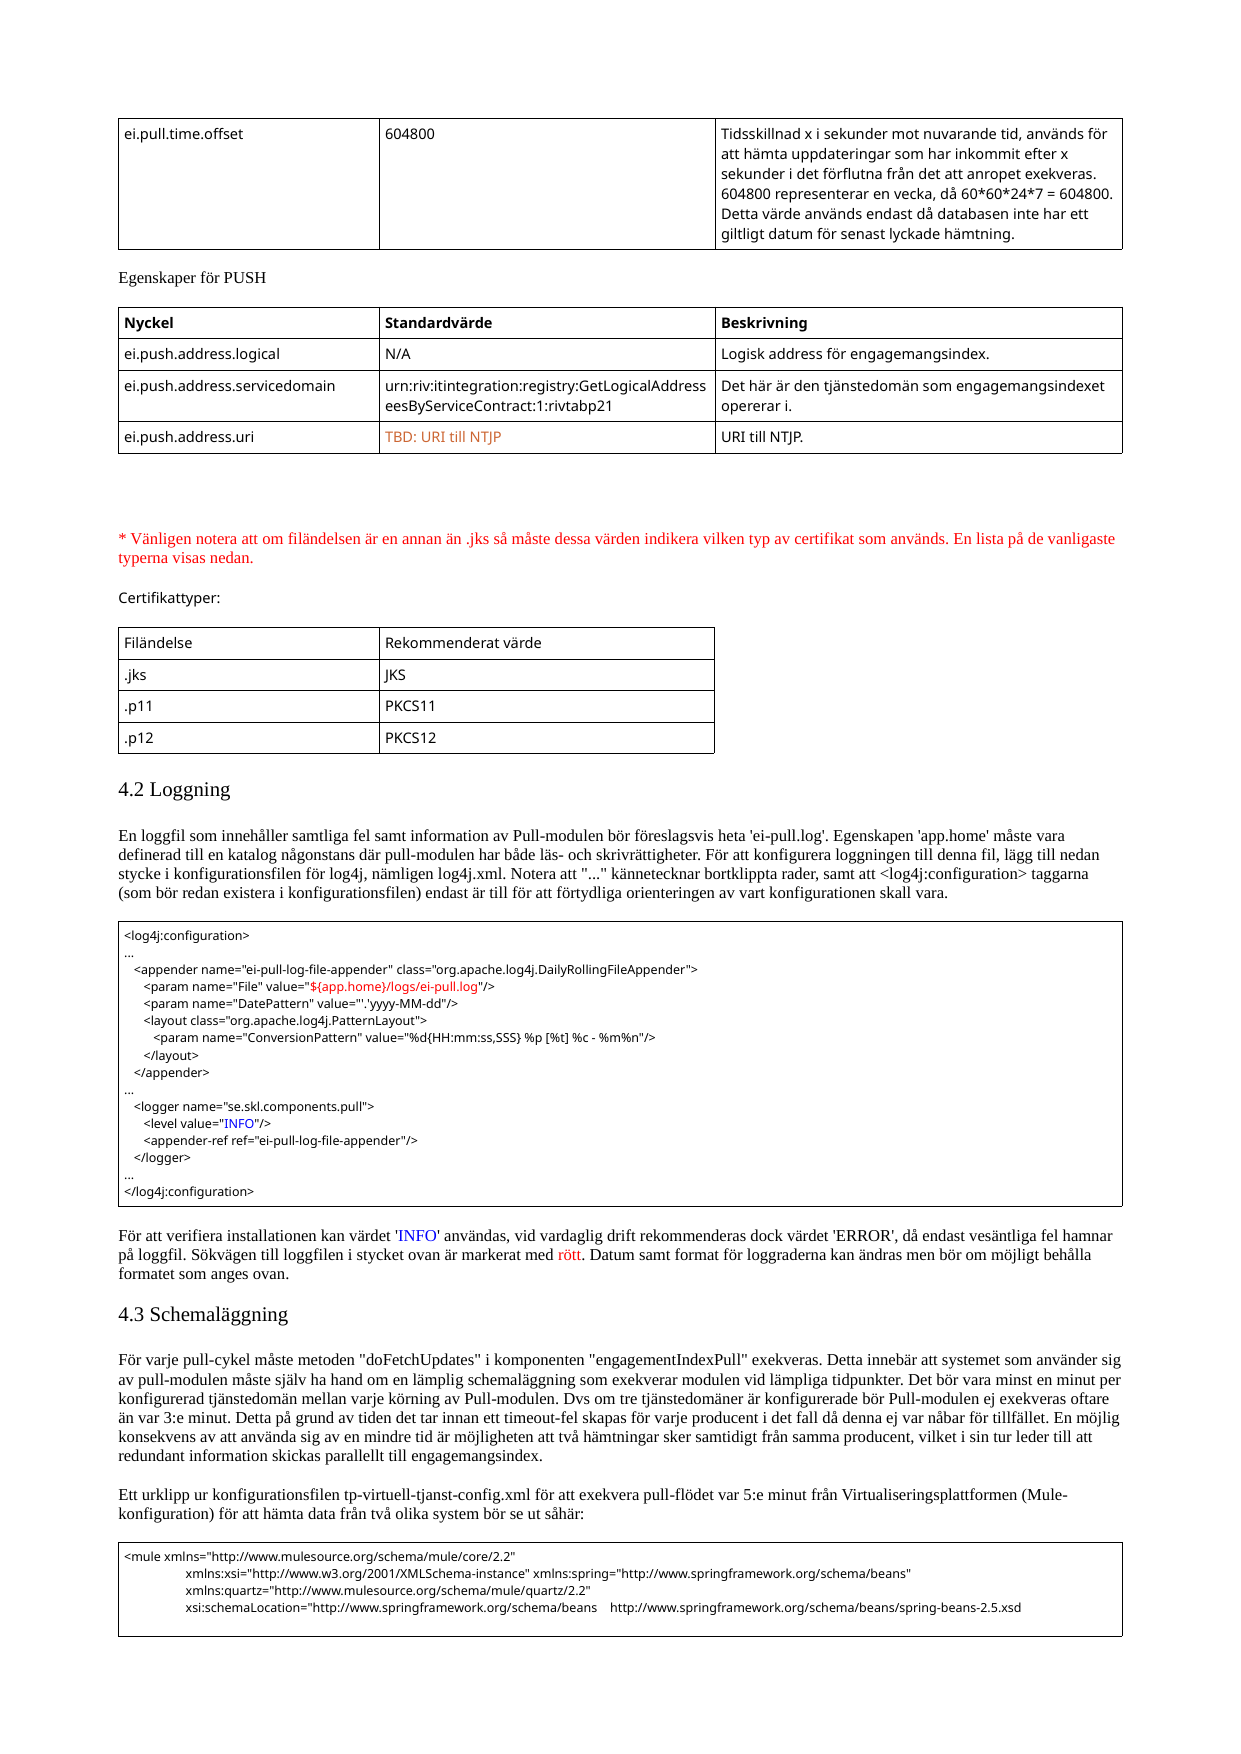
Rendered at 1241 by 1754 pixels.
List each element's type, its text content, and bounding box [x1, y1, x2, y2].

table_cell JKS [380, 660, 714, 690]
text * Vänligen notera att om filändelsen är en annan än .jks så måste dessa värden indikera vilken typ av certifikat som används. En lista på de vanligaste typerna visas nedan. [118, 529, 1122, 567]
table_cell Logisk address för engagemangsindex. [716, 339, 1122, 369]
table_cell .p12 [119, 723, 379, 753]
text Certifikattyper: [118, 587, 1122, 607]
table_header Rekommenderat värde [380, 628, 714, 659]
table_cell ei.push.address.uri [119, 422, 379, 452]
table_header Beskrivning [716, 308, 1122, 338]
text För varje pull-cykel måste metoden "doFetchUpdates" i komponenten "engagementIndexPull" exekveras. Detta innebär att systemet som använder sig av pull-modulen måste själv ha hand om en lämplig schemaläggning som exekverar modulen vid lämpliga tidpunkter. Det bör vara minst en minut per konfigurerad tjänstedomän mellan varje körning av Pull-modulen. Dvs om tre tjänstedomäner är konfigurerade bör Pull-modulen ej exekveras oftare än var 3:e minut. Detta på grund av tiden det tar innan ett timeout-fel skapas för varje producent i det fall då denna ej var nåbar för tillfället. En möjlig konsekvens av att använda sig av en mindre tid är möjligheten att två hämtningar sker samtidigt från samma producent, vilket i sin tur leder till att redundant information skickas parallellt till engagemangsindex. [118, 1350, 1122, 1465]
table_cell N/A [380, 339, 715, 369]
table_cell PKCS12 [380, 723, 714, 753]
table_cell urn:riv:itintegration:registry:GetLogicalAddresseesByServiceContract:1:rivtabp21 [380, 371, 715, 421]
text 4.2 Loggning [118, 777, 1122, 801]
table_cell .p11 [119, 691, 379, 722]
text Egenskaper för PUSH [118, 268, 1122, 287]
table_header <log4j:configuration> ... <appender name="ei-pull-log-file-appender" class="org.apache.log4j.DailyRollingFileAppender"> <param name="File" value="${app.home}/logs/ei-pull.log"/> <param name="DatePattern" value="'.'yyyy-MM-dd"/> <layout class="org.apache.log4j.PatternLayout"> <param name="ConversionPattern" value="%d{HH:mm:ss,SSS} %p [%t] %c - %m%n"/> </layout> </appender> ... <logger name="se.skl.components.pull"> <level value="INFO"/> <appender-ref ref="ei-pull-log-file-appender"/> </logger> ... </log4j:configuration> [119, 922, 1122, 1206]
table_header Nyckel [119, 308, 379, 338]
table_cell URI till NTJP. [716, 422, 1122, 452]
table_header Filändelse [119, 628, 379, 659]
table_cell TBD: URI till NTJP [380, 422, 715, 452]
text 4.3 Schemaläggning [118, 1302, 1122, 1326]
text För att verifiera installationen kan värdet 'INFO' användas, vid vardaglig drift rekommenderas dock värdet 'ERROR', då endast vesäntliga fel hamnar på loggfil. Sökvägen till loggfilen i stycket ovan är markerat med rött. Datum samt format för loggraderna kan ändras men bör om möjligt behålla formatet som anges ovan. [118, 1225, 1122, 1283]
text En loggfil som innehåller samtliga fel samt information av Pull-modulen bör föreslagsvis heta 'ei-pull.log'. Egenskapen 'app.home' måste vara definerad till en katalog någonstans där pull-modulen har både läs- och skrivrättigheter. För att konfigurera loggningen till denna fil, lägg till nedan stycke i konfigurationsfilen för log4j, nämligen log4j.xml. Notera att "..." kännetecknar bortklippta rader, samt att <log4j:configuration> taggarna (som bör redan existera i konfigurationsfilen) endast är till för att förtydliga orienteringen av vart konfigurationen skall vara. [118, 825, 1122, 902]
table_cell ei.pull.time.offset [119, 119, 379, 249]
table_cell Tidsskillnad x i sekunder mot nuvarande tid, används för att hämta uppdateringar som har inkommit efter x sekunder i det förflutna från det att anropet exekveras. 604800 representerar en vecka, då 60*60*24*7 = 604800. Detta värde används endast då databasen inte har ett giltligt datum för senast lyckade hämtning. [716, 119, 1122, 249]
table_cell ei.push.address.servicedomain [119, 371, 379, 421]
table_header <mule xmlns="http://www.mulesource.org/schema/mule/core/2.2" xmlns:xsi="http://www.w3.org/2001/XMLSchema-instance" xmlns:spring="http://www.springframework.org/schema/beans" xmlns:quartz="http://www.mulesource.org/schema/mule/quartz/2.2" xsi:schemaLocation="http://www.springframework.org/schema/beans http://www.springframework.org/schema/beans/spring-beans-2.5.xsd [119, 1543, 1122, 1636]
table_cell ei.push.address.logical [119, 339, 379, 369]
table_cell 604800 [380, 119, 715, 249]
table_header Standardvärde [380, 308, 715, 338]
text Ett urklipp ur konfigurationsfilen tp-virtuell-tjanst-config.xml för att exekvera pull-flödet var 5:e minut från Virtualiseringsplattformen (Mule-konfiguration) för att hämta data från två olika system bör se ut såhär: [118, 1484, 1122, 1523]
table_cell PKCS11 [380, 691, 714, 722]
table_cell Det här är den tjänstedomän som engagemangsindexet opererar i. [716, 371, 1122, 421]
table_cell .jks [119, 660, 379, 690]
